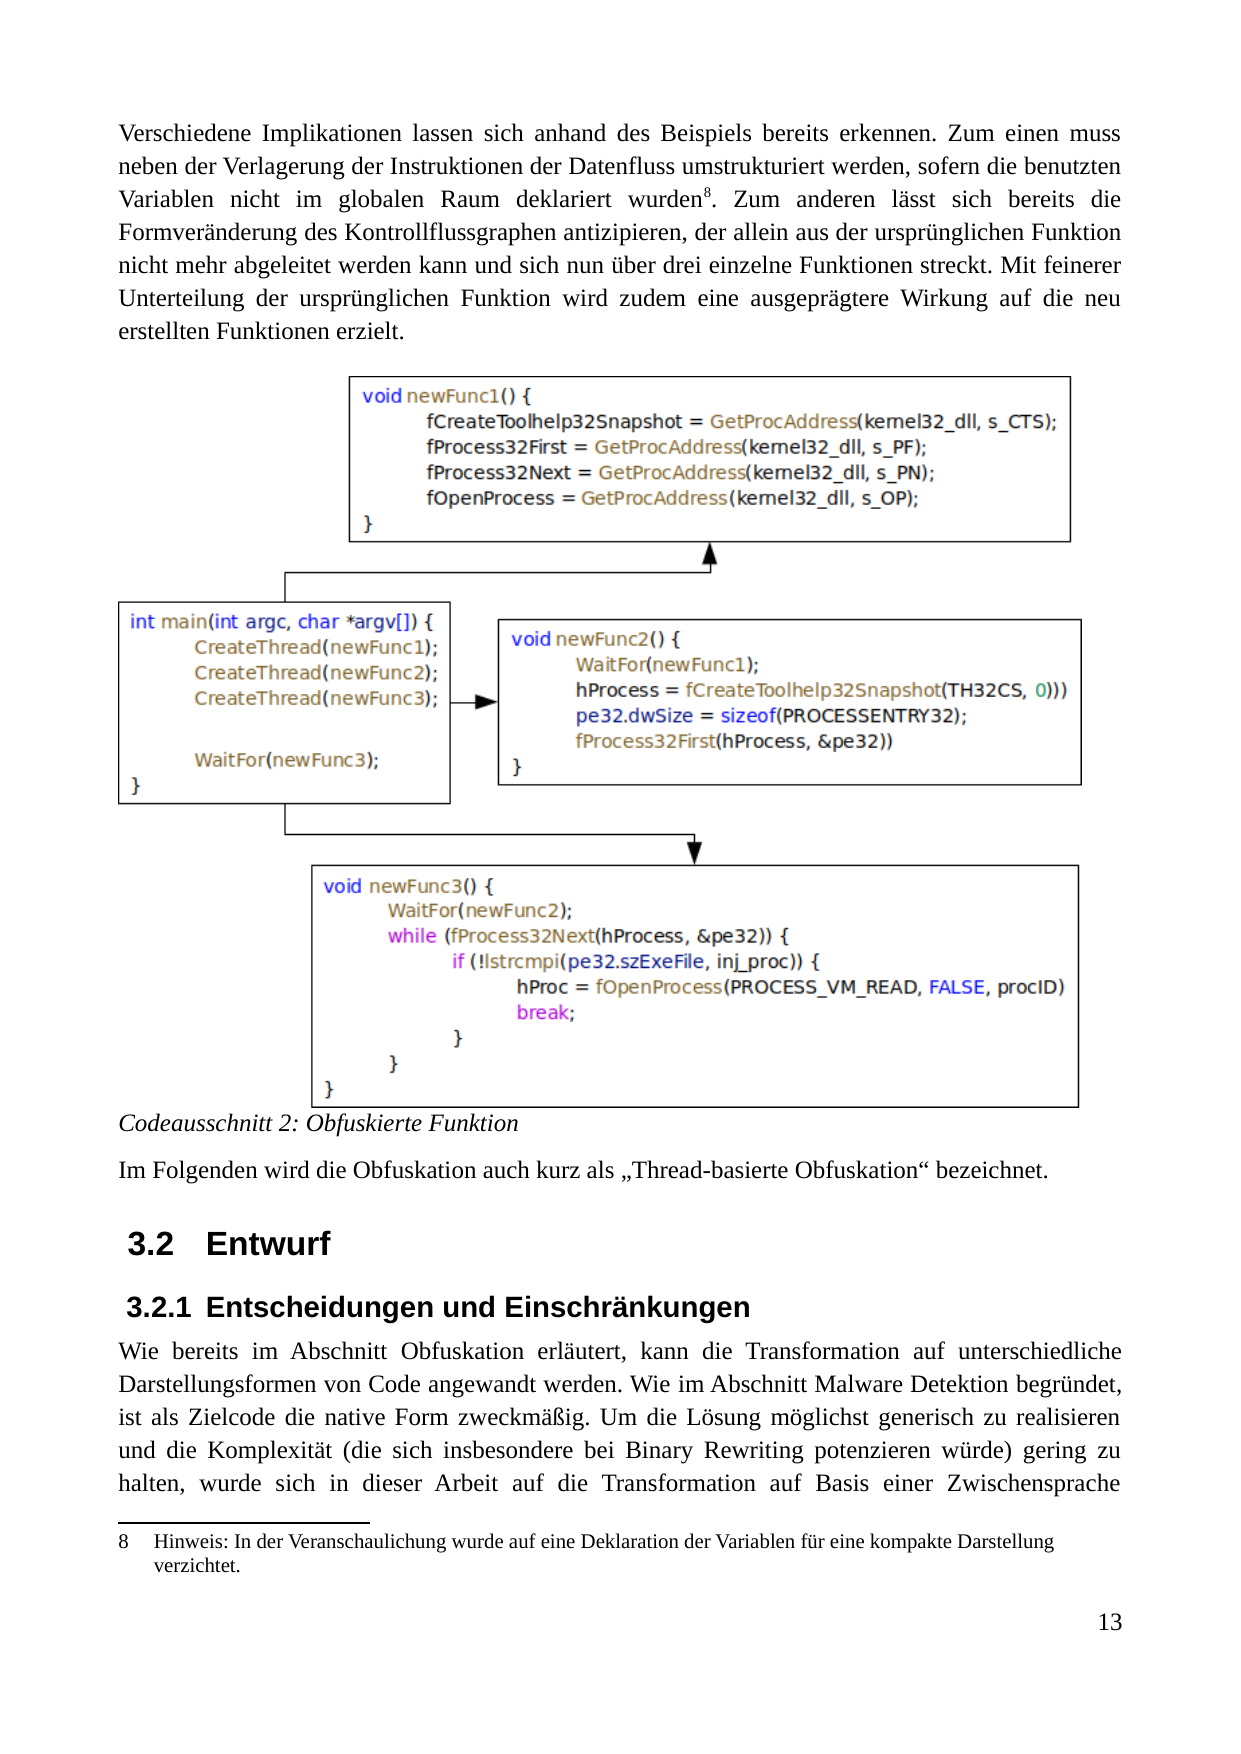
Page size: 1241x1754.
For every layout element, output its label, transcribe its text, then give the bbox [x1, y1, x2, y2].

text Verschiedene Implikationen lassen sich anhand des Beispiels bereits erkennen. Zum einen muss neben der Verlagerung der Instruktionen der Datenfluss umstrukturiert werden, sofern die benutzten Variablen nicht im globalen Raum deklariert wurden. Zum anderen lässt sich bereits die Formveränderung des Kontrollflussgraphen antizipieren, der allein aus der ursprünglichen Funktion nicht mehr abgeleitet werden kann und sich nun über drei einzelne Funktionen streckt. Mit feinerer Unterteilung der ursprünglichen Funktion wird zudem eine ausgeprägtere Wirkung auf die neu erstellten Funktionen erzielt. [118, 118, 1122, 345]
text Wie bereits im Abschnitt Obfuskation erläutert, kann die Transformation auf unterschiedliche Darstellungsformen von Code angewandt werden. Wie im Abschnitt Malware Detektion begründet, ist als Zielcode die native Form zweckmäßig. Um die Lösung möglichst generisch zu realisieren und die Komplexität (die sich insbesondere bei Binary Rewriting potenzieren würde) gering zu halten, wurde sich in dieser Arbeit auf die Transformation auf Basis einer Zwischensprache [118, 1336, 1122, 1497]
picture [118, 376, 1082, 1108]
text Hinweis: In der Veranschaulichung wurde auf eine Deklaration der Variablen für eine kompakte Darstellung verzichtet. [118, 1529, 1122, 1577]
text Im Folgenden wird die Obfuskation auch kurz als „Thread-basierte Obfuskation“ bezeichnet. [118, 1155, 1122, 1184]
text Codeausschnitt 2: Obfuskierte Funktion [118, 1108, 1082, 1136]
subtitle Entscheidungen und Einschränkungen [118, 1289, 1122, 1323]
subtitle Entwurf [118, 1224, 1122, 1262]
